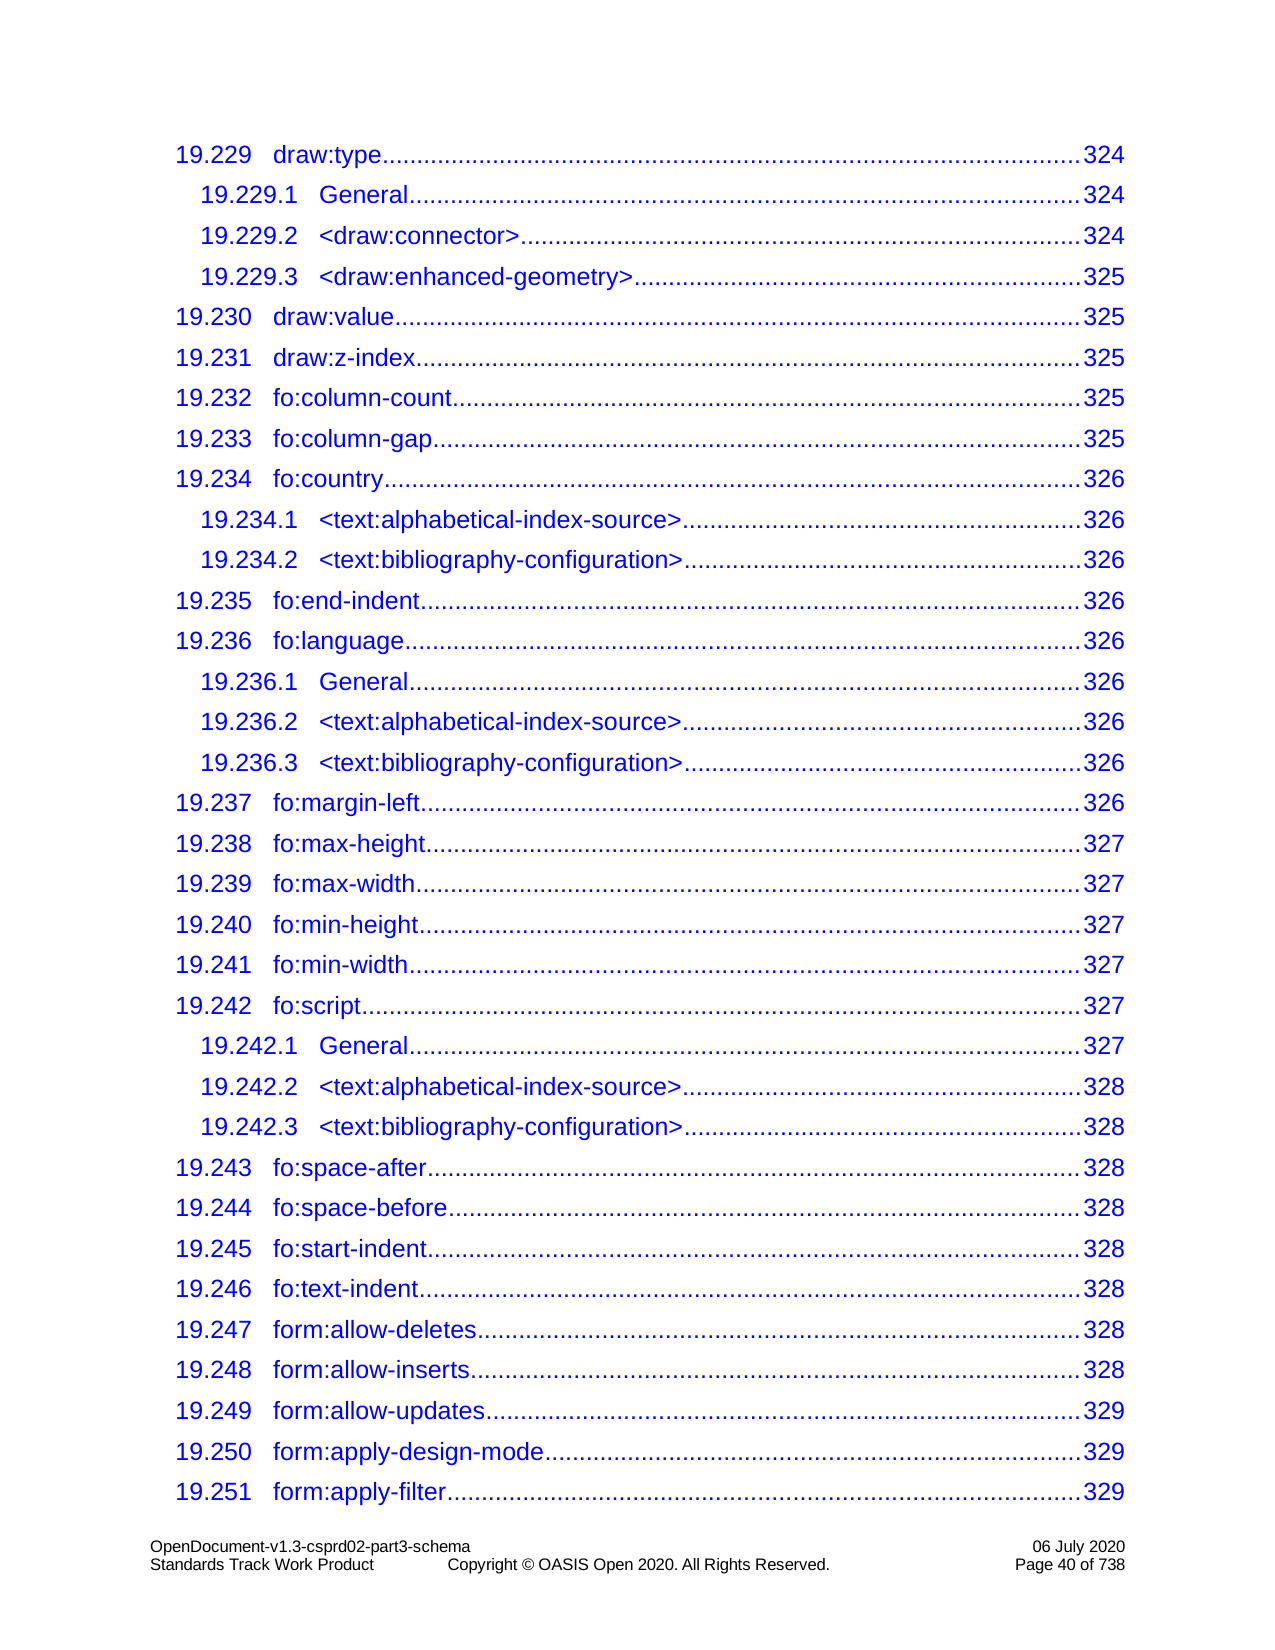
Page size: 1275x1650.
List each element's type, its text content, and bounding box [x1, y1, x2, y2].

text 19.229 draw:type 324 [175, 141, 1125, 169]
text 19.234.2 <text:bibliography-configuration> 326 [200, 546, 1125, 574]
text 19.237 fo:margin-left 326 [175, 789, 1125, 817]
text 19.236 fo:language 326 [175, 627, 1125, 655]
text 19.238 fo:max-height 327 [175, 830, 1125, 858]
text 19.250 form:apply-design-mode 329 [175, 1437, 1125, 1466]
text 19.236.1 General 326 [200, 668, 1125, 696]
text 19.230 draw:value 325 [175, 303, 1125, 331]
text 19.248 form:allow-inserts 328 [175, 1356, 1125, 1384]
text 19.241 fo:min-width 327 [175, 951, 1125, 979]
text 19.231 draw:z-index 325 [175, 343, 1125, 371]
text 19.240 fo:min-height 327 [175, 911, 1125, 939]
text 19.229.1 General 324 [200, 181, 1125, 209]
text 19.242.3 <text:bibliography-configuration> 328 [200, 1113, 1125, 1141]
text 19.247 form:allow-deletes 328 [175, 1316, 1125, 1344]
text 19.229.2 <draw:connector> 324 [200, 222, 1125, 250]
text 19.246 fo:text-indent 328 [175, 1275, 1125, 1303]
text 19.229.3 <draw:enhanced-geometry> 325 [200, 262, 1125, 290]
text 19.236.2 <text:alphabetical-index-source> 326 [200, 708, 1125, 736]
text 19.234 fo:country 326 [175, 465, 1125, 493]
text 19.245 fo:start-indent 328 [175, 1235, 1125, 1263]
text 19.243 fo:space-after 328 [175, 1154, 1125, 1182]
text 19.244 fo:space-before 328 [175, 1194, 1125, 1222]
text 19.242 fo:script 327 [175, 992, 1125, 1020]
text 19.234.1 <text:alphabetical-index-source> 326 [200, 506, 1125, 533]
text 19.249 form:allow-updates 329 [175, 1397, 1125, 1425]
text 19.233 fo:column-gap 325 [175, 424, 1125, 452]
text 19.242.2 <text:alphabetical-index-source> 328 [200, 1073, 1125, 1101]
text 19.239 fo:max-width 327 [175, 870, 1125, 898]
text 19.242.1 General 327 [200, 1032, 1125, 1060]
text 19.236.3 <text:bibliography-configuration> 326 [200, 749, 1125, 777]
text 19.235 fo:end-indent 326 [175, 587, 1125, 614]
text 19.251 form:apply-filter 329 [175, 1478, 1125, 1506]
text 19.232 fo:column-count 325 [175, 384, 1125, 412]
